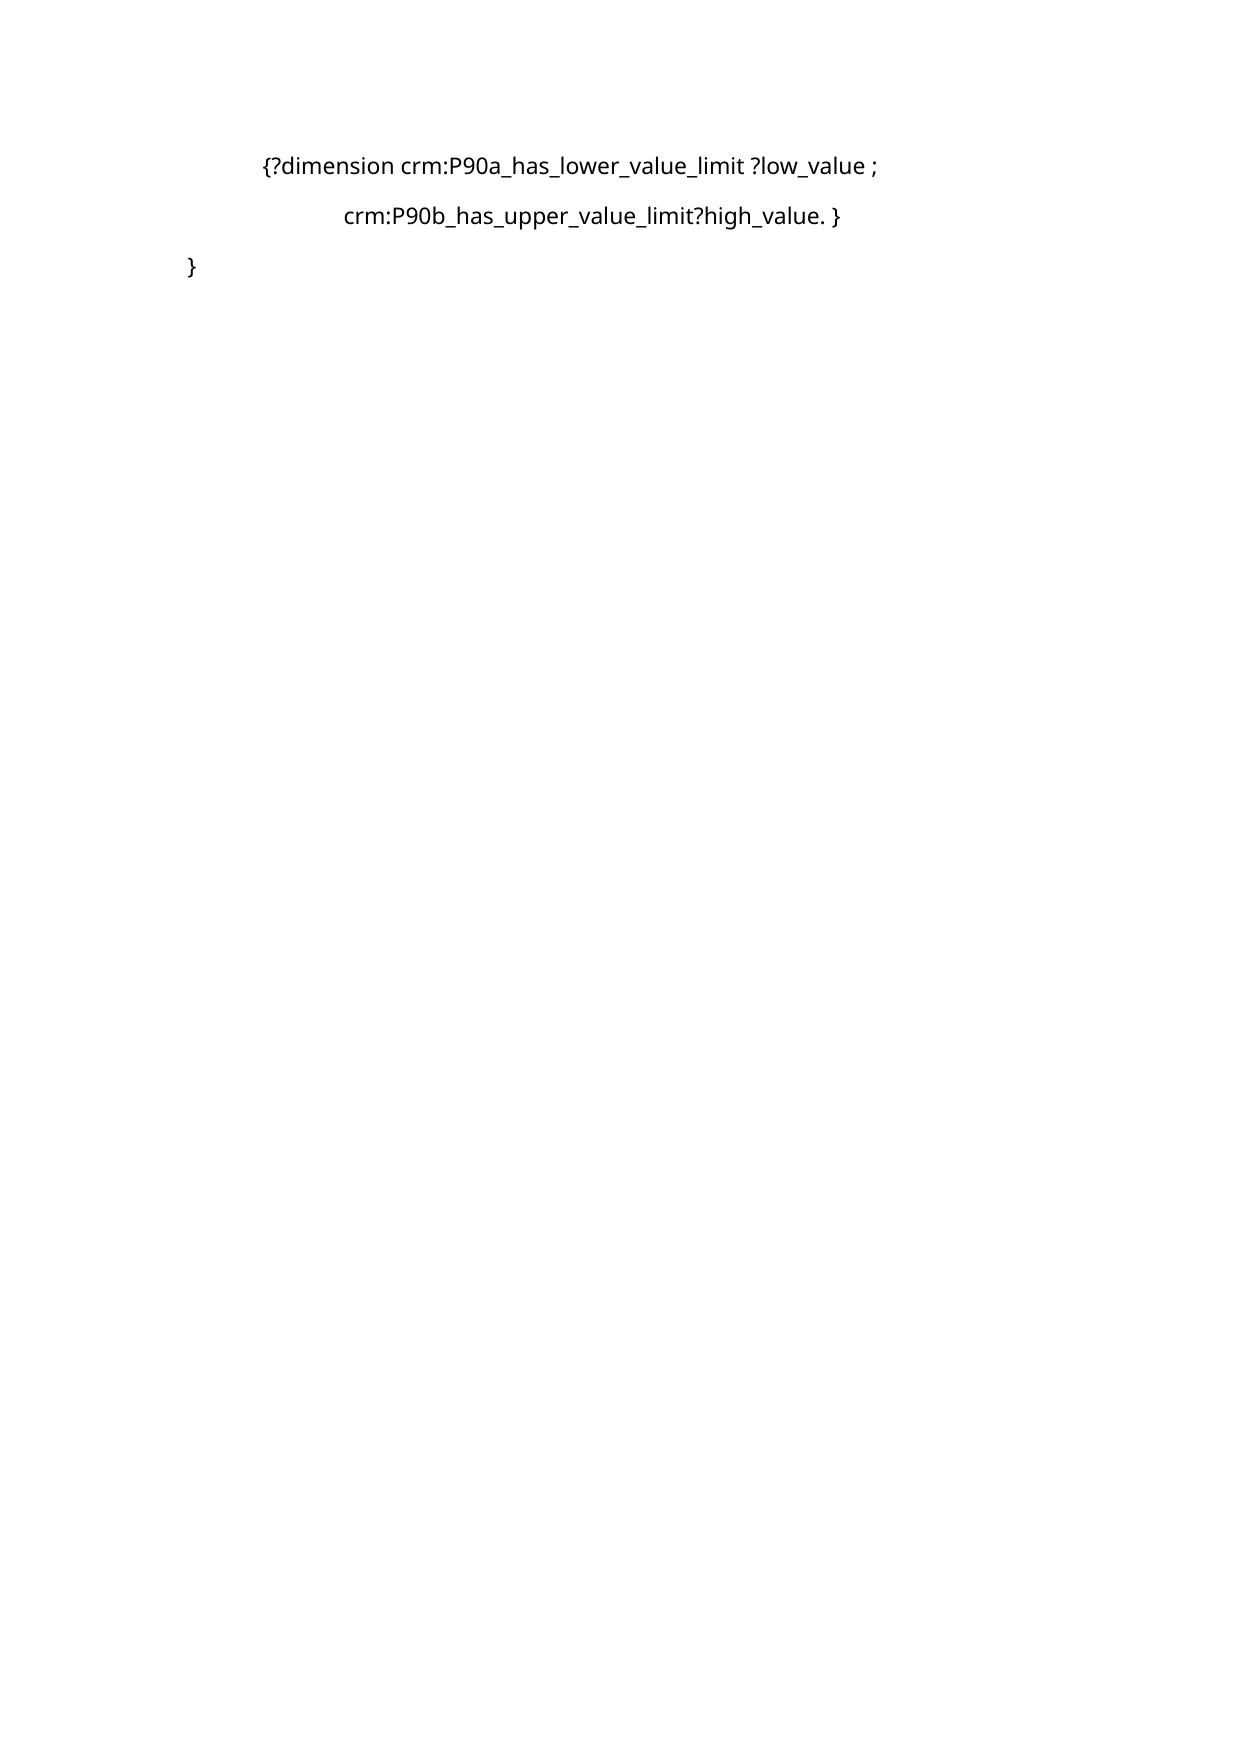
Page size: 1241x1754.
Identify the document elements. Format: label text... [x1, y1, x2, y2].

text } [187, 250, 1053, 281]
text {?dimension crm:P90a_has_lower_value_limit ?low_value ; [187, 150, 1053, 181]
text crm:P90b_has_upper_value_limit?high_value. } [187, 200, 1053, 231]
